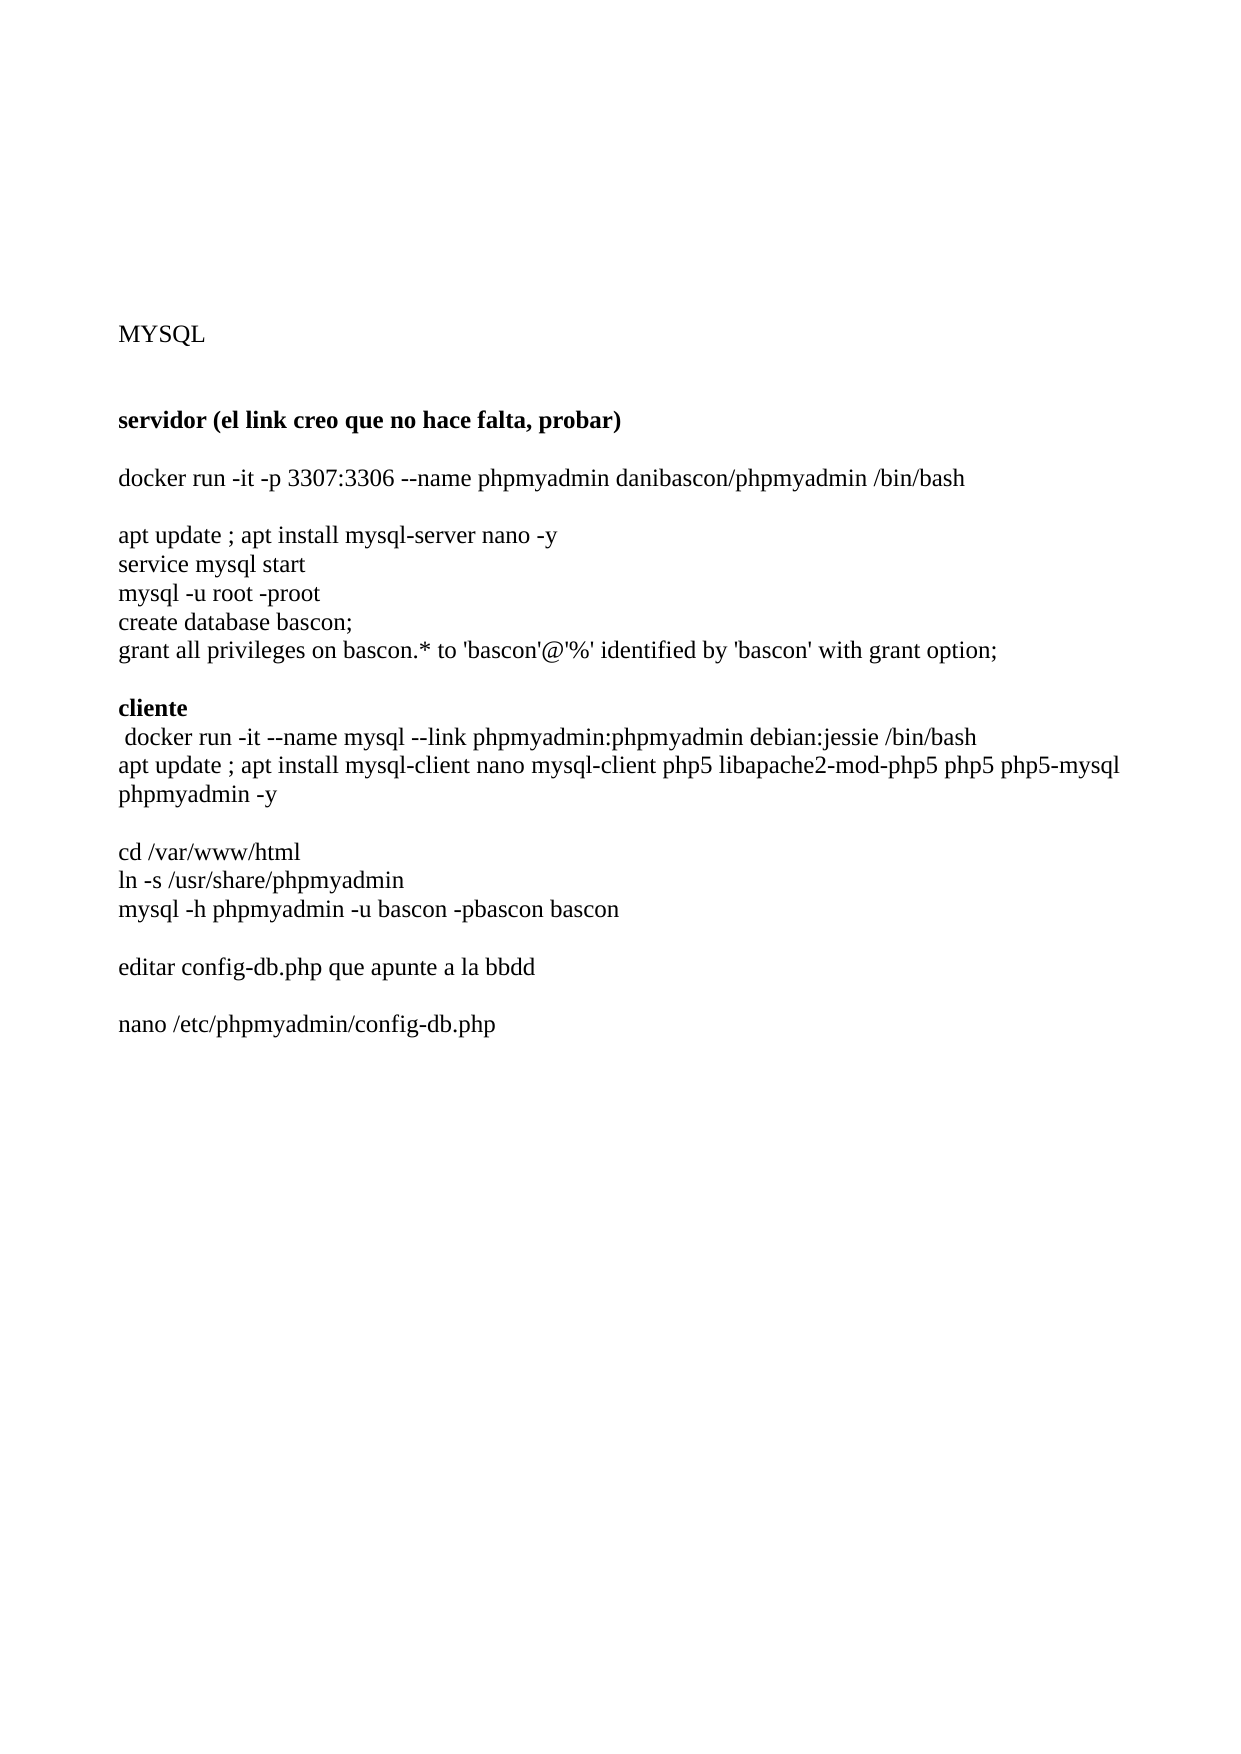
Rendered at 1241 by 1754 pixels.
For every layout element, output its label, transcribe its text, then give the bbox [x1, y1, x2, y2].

text cliente [118, 693, 1122, 722]
text docker run -it -p 3307:3306 --name phpmyadmin danibascon/phpmyadmin /bin/bash [118, 463, 1122, 492]
text mysql -h phpmyadmin -u bascon -pbascon bascon [118, 894, 1122, 923]
text create database bascon; [118, 607, 1122, 636]
text service mysql start [118, 549, 1122, 578]
text cd /var/www/html [118, 837, 1122, 866]
text nano /etc/phpmyadmin/config-db.php [118, 1009, 1122, 1038]
text mysql -u root -proot [118, 578, 1122, 607]
text servidor (el link creo que no hace falta, probar) [118, 406, 1122, 434]
text apt update ; apt install mysql-client nano mysql-client php5 libapache2-mod-php5 php5 php5-mysql phpmyadmin -y [118, 751, 1122, 808]
text grant all privileges on bascon.* to 'bascon'@'%' identified by 'bascon' with grant option; [118, 636, 1122, 664]
text MYSQL [118, 319, 1122, 348]
text apt update ; apt install mysql-server nano -y [118, 521, 1122, 549]
text editar config-db.php que apunte a la bbdd [118, 952, 1122, 981]
text ln -s /usr/share/phpmyadmin [118, 866, 1122, 894]
text docker run -it --name mysql --link phpmyadmin:phpmyadmin debian:jessie /bin/bash [118, 722, 1122, 751]
